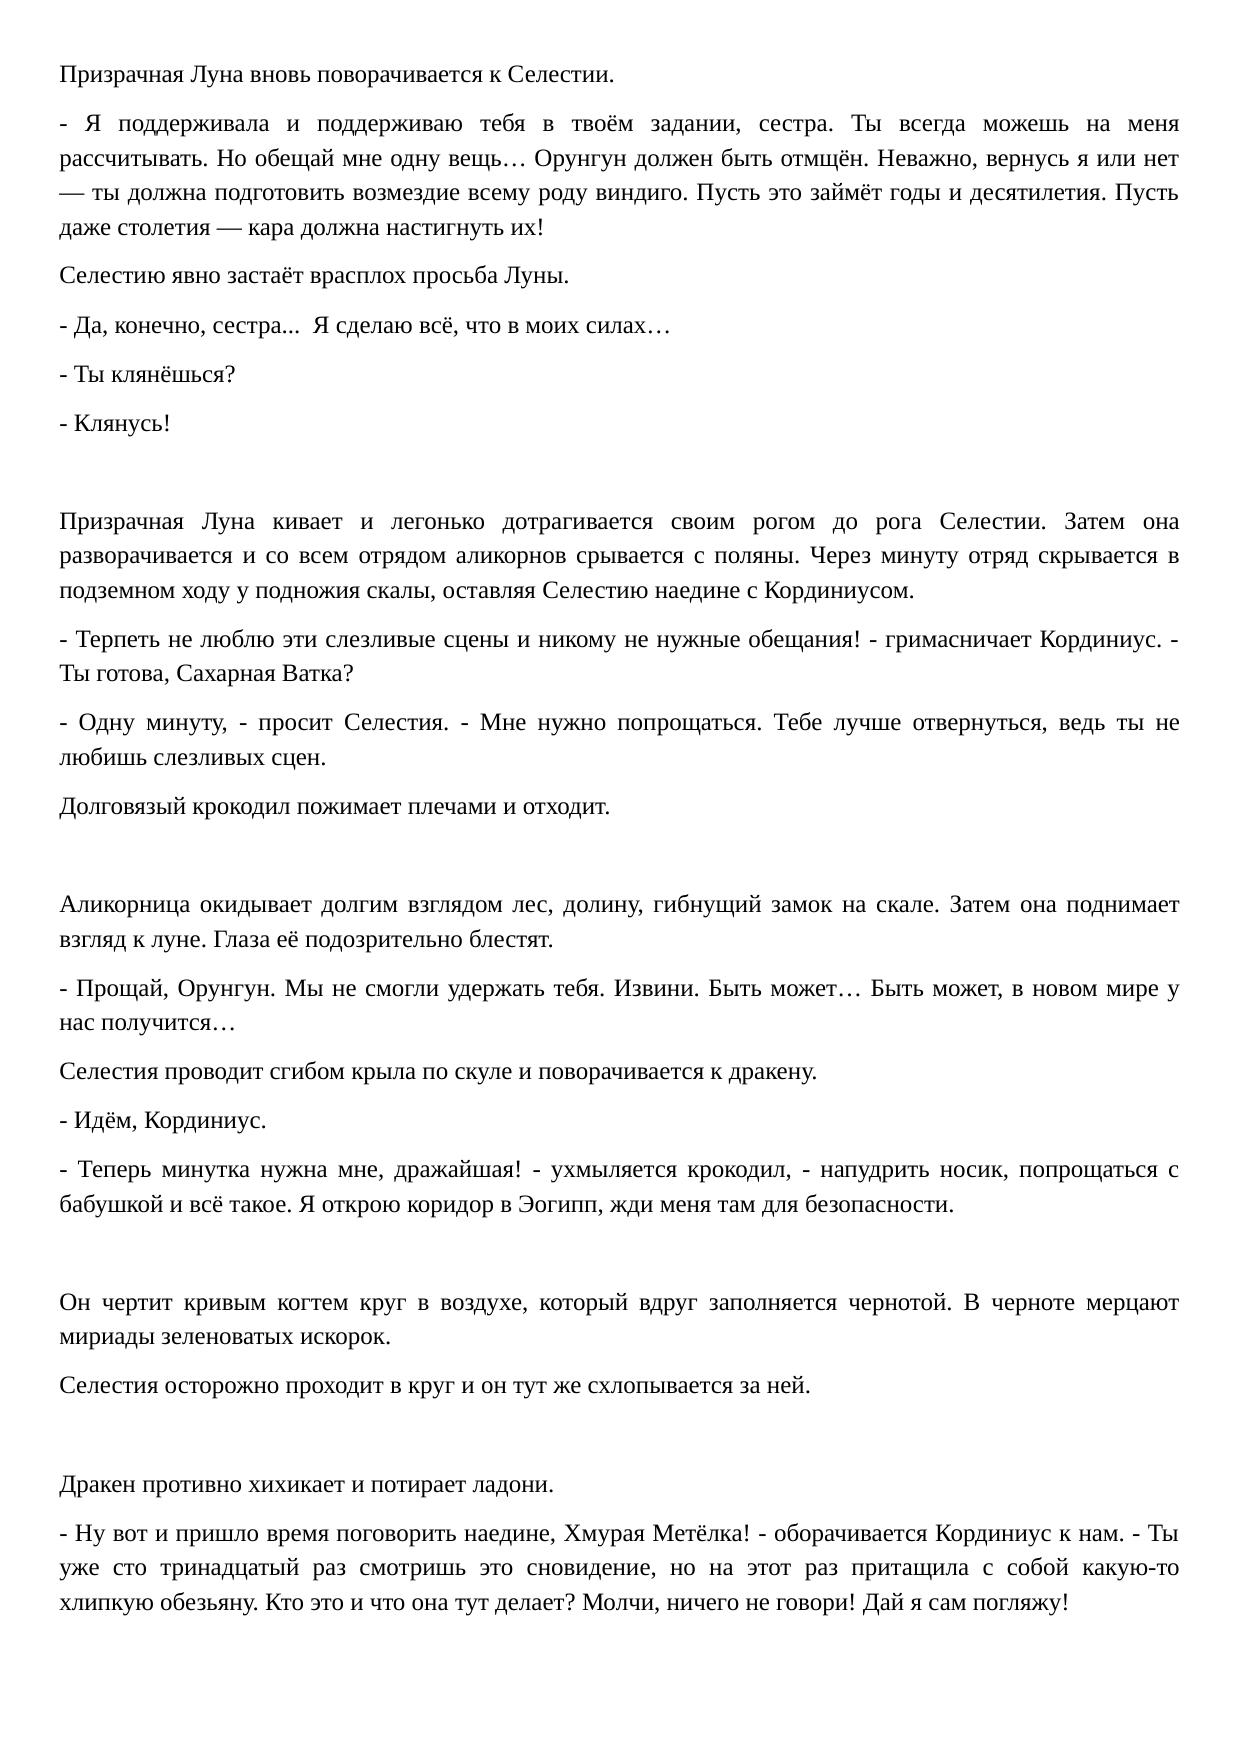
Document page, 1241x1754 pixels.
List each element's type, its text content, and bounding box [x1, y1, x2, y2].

text Дракен противно хихикает и потирает ладони. [59, 1469, 1181, 1497]
text Селестия осторожно проходит в круг и он тут же схлопывается за ней. [59, 1371, 1181, 1399]
text Аликорница окидывает долгим взглядом лес, долину, гибнущий замок на скале. Затем она поднимает взгляд к луне. Глаза её подозрительно блестят. [59, 889, 1181, 952]
text - Одну минуту, - просит Селестия. - Мне нужно попрощаться. Тебе лучше отвернуться, ведь ты не любишь слезливых сцен. [59, 707, 1181, 771]
text - Терпеть не люблю эти слезливые сцены и никому не нужные обещания! - гримасничает Кординиус. - Ты готова, Сахарная Ватка? [59, 624, 1181, 687]
text Призрачная Луна вновь поворачивается к Селестии. [59, 59, 1181, 88]
text - Теперь минутка нужна мне, дражайшая! - ухмыляется крокодил, - напудрить носик, попрощаться с бабушкой и всё такое. Я открою коридор в Эогипп, жди меня там для безопасности. [59, 1154, 1181, 1218]
text Он чертит кривым когтем круг в воздухе, который вдруг заполняется чернотой. В черноте мерцают мириады зеленоватых искорок. [59, 1287, 1181, 1350]
text - Ну вот и пришло время поговорить наедине, Хмурая Метёлка! - оборачивается Кординиус к нам. - Ты уже сто тринадцатый раз смотришь это сновидение, но на этот раз притащила с собой какую-то хлипкую обезьяну. Кто это и что она тут делает? Молчи, ничего не говори! Дай я сам погляжу! [59, 1518, 1181, 1615]
text - Прощай, Орунгун. Мы не смогли удержать тебя. Извини. Быть может… Быть может, в новом мире у нас получится… [59, 973, 1181, 1036]
text - Я поддерживала и поддерживаю тебя в твоём задании, сестра. Ты всегда можешь на меня рассчитывать. Но обещай мне одну вещь… Орунгун должен быть отмщён. Неважно, вернусь я или нет — ты должна подготовить возмездие всему роду виндиго. Пусть это займёт годы и десятилетия. Пусть даже столетия — кара должна настигнуть их! [59, 108, 1181, 240]
text Селестию явно застаёт врасплох просьба Луны. [59, 261, 1181, 289]
text - Клянусь! [59, 408, 1181, 437]
text Долговязый крокодил пожимает плечами и отходит. [59, 791, 1181, 820]
text - Идём, Кординиус. [59, 1105, 1181, 1134]
text Призрачная Луна кивает и легонько дотрагивается своим рогом до рога Селестии. Затем она разворачивается и со всем отрядом аликорнов срывается с поляны. Через минуту отряд скрывается в подземном ходу у подножия скалы, оставляя Селестию наедине с Кординиусом. [59, 506, 1181, 604]
text - Ты клянёшься? [59, 359, 1181, 387]
text Селестия проводит сгибом крыла по скуле и поворачивается к дракену. [59, 1056, 1181, 1085]
text - Да, конечно, сестра... Я сделаю всё, что в моих силах… [59, 310, 1181, 338]
